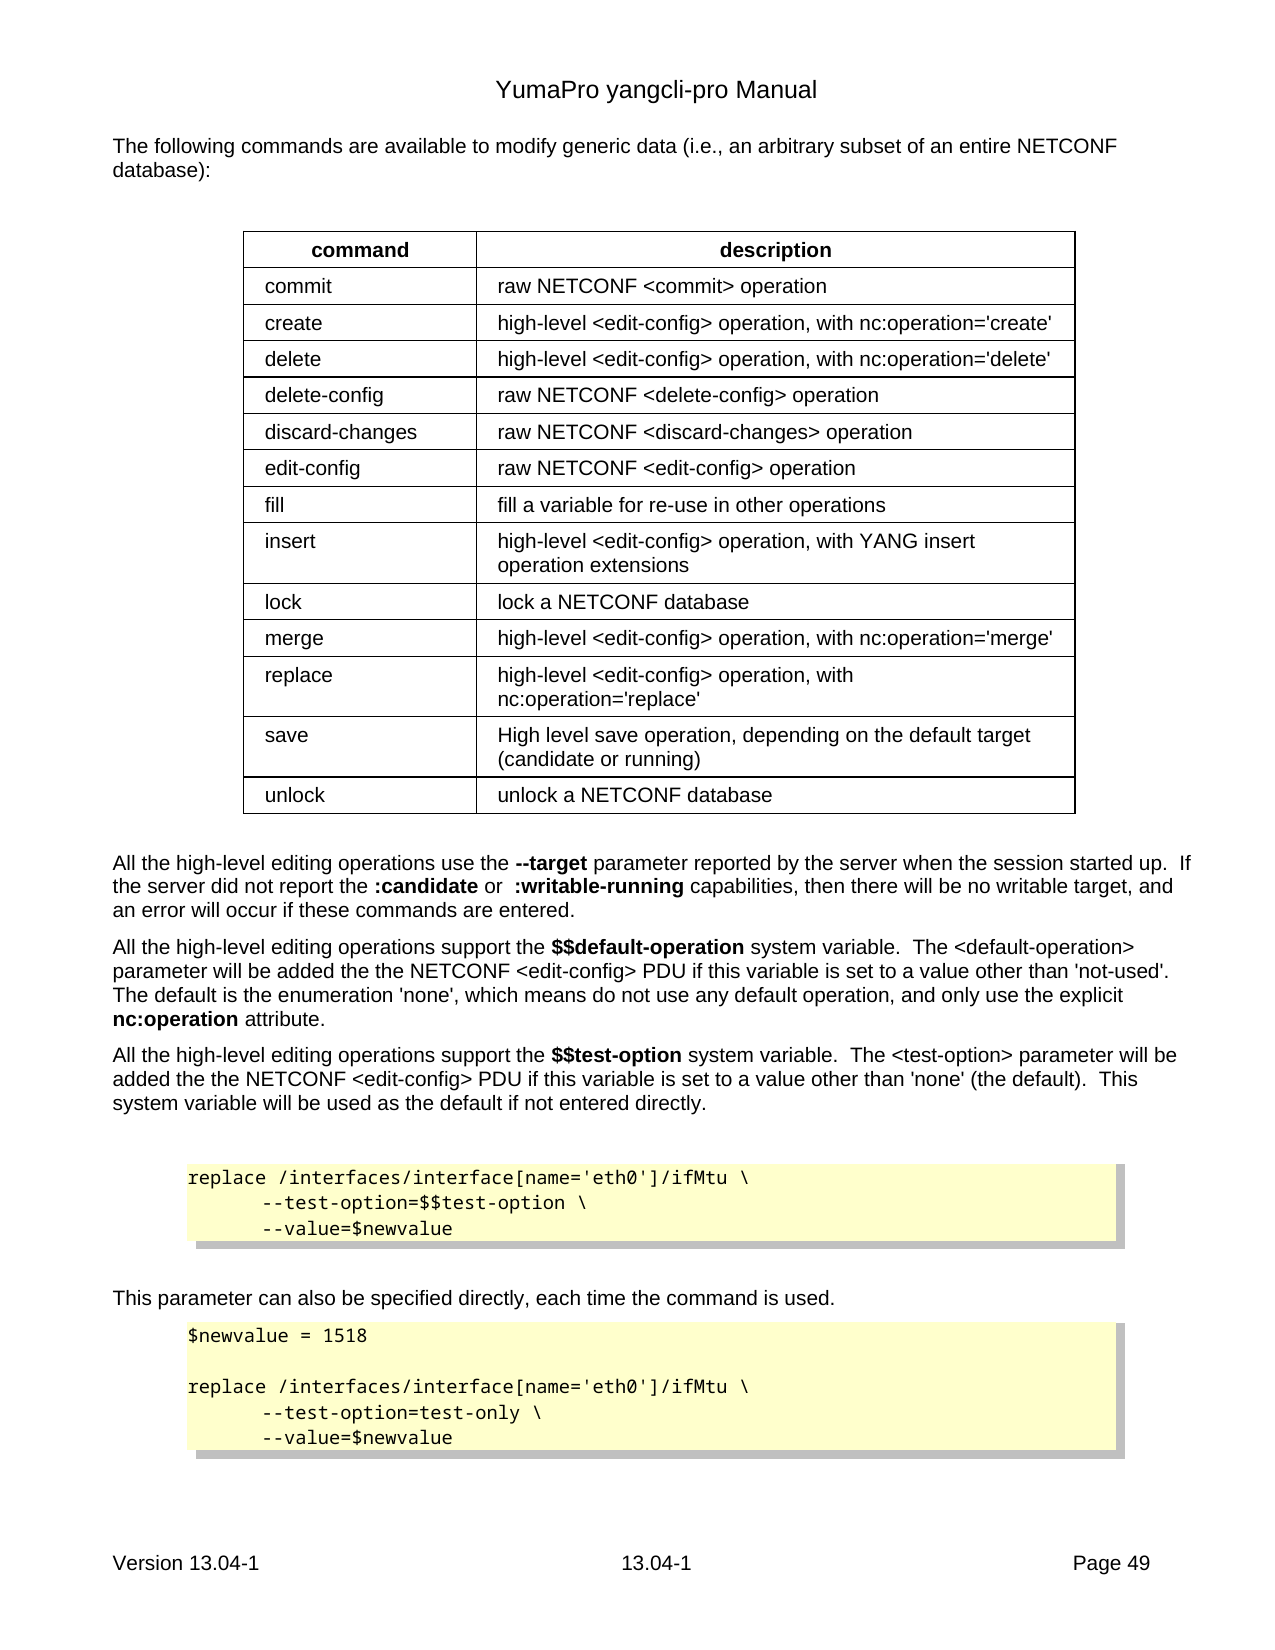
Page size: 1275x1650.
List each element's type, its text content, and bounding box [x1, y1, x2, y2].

text --value=$newvalue [187, 1424, 1116, 1450]
table_cell delete-config [244, 378, 476, 413]
table_cell discard-changes [244, 414, 476, 449]
table_cell raw NETCONF <discard-changes> operation [477, 414, 1074, 449]
table_cell replace [244, 657, 476, 716]
table_cell merge [244, 620, 476, 656]
table_header description [477, 232, 1074, 267]
table_cell lock [244, 584, 476, 619]
table_cell create [244, 305, 476, 340]
text --test-option=$$test-option \ [187, 1189, 1116, 1215]
table_cell commit [244, 268, 476, 303]
text $newvalue = 1518 [187, 1322, 1116, 1348]
table_header command [244, 232, 476, 267]
text All the high-level editing operations use the --target parameter reported by the server when the session started up. If the server did not report the :candidate or :writable-running capabilities, then there will be no writable target, and an error will occur if these commands are entered. [112, 850, 1200, 922]
table_cell raw NETCONF <commit> operation [477, 268, 1074, 303]
text The following commands are available to modify generic data (i.e., an arbitrary subset of an entire NETCONF database): [112, 134, 1200, 182]
table_cell insert [244, 523, 476, 583]
text This parameter can also be specified directly, each time the command is used. [112, 1286, 1200, 1310]
table_cell edit-config [244, 450, 476, 486]
text --test-option=test-only \ [187, 1399, 1116, 1424]
text replace /interfaces/interface[name='eth0']/ifMtu \ [187, 1373, 1116, 1399]
table_cell delete [244, 341, 476, 376]
table_cell high-level <edit-config> operation, with nc:operation='replace' [477, 657, 1074, 716]
text All the high-level editing operations support the $$test-option system variable. The <test-option> parameter will be added the the NETCONF <edit-config> PDU if this variable is set to a value other than 'none' (the default). This system variable will be used as the default if not entered directly. [112, 1043, 1200, 1115]
text replace /interfaces/interface[name='eth0']/ifMtu \ [187, 1164, 1116, 1189]
text --value=$newvalue [187, 1215, 1116, 1241]
table_cell high-level <edit-config> operation, with YANG insert operation extensions [477, 523, 1074, 583]
table_cell fill [244, 487, 476, 522]
table_cell save [244, 717, 476, 776]
table_cell raw NETCONF <delete-config> operation [477, 378, 1074, 413]
text All the high-level editing operations support the $$default-operation system variable. The <default-operation> parameter will be added the the NETCONF <edit-config> PDU if this variable is set to a value other than 'not-used'. The default is the enumeration 'none', which means do not use any default operation, and only use the explicit nc:operation attribute. [112, 935, 1200, 1031]
table_cell fill a variable for re-use in other operations [477, 487, 1074, 522]
table_cell unlock a NETCONF database [477, 778, 1074, 813]
table_cell raw NETCONF <edit-config> operation [477, 450, 1074, 486]
table_cell high-level <edit-config> operation, with nc:operation='delete' [477, 341, 1074, 376]
table_cell unlock [244, 778, 476, 813]
table_cell lock a NETCONF database [477, 584, 1074, 619]
table_cell high-level <edit-config> operation, with nc:operation='create' [477, 305, 1074, 340]
table_cell high-level <edit-config> operation, with nc:operation='merge' [477, 620, 1074, 656]
table_cell High level save operation, depending on the default target (candidate or running) [477, 717, 1074, 776]
